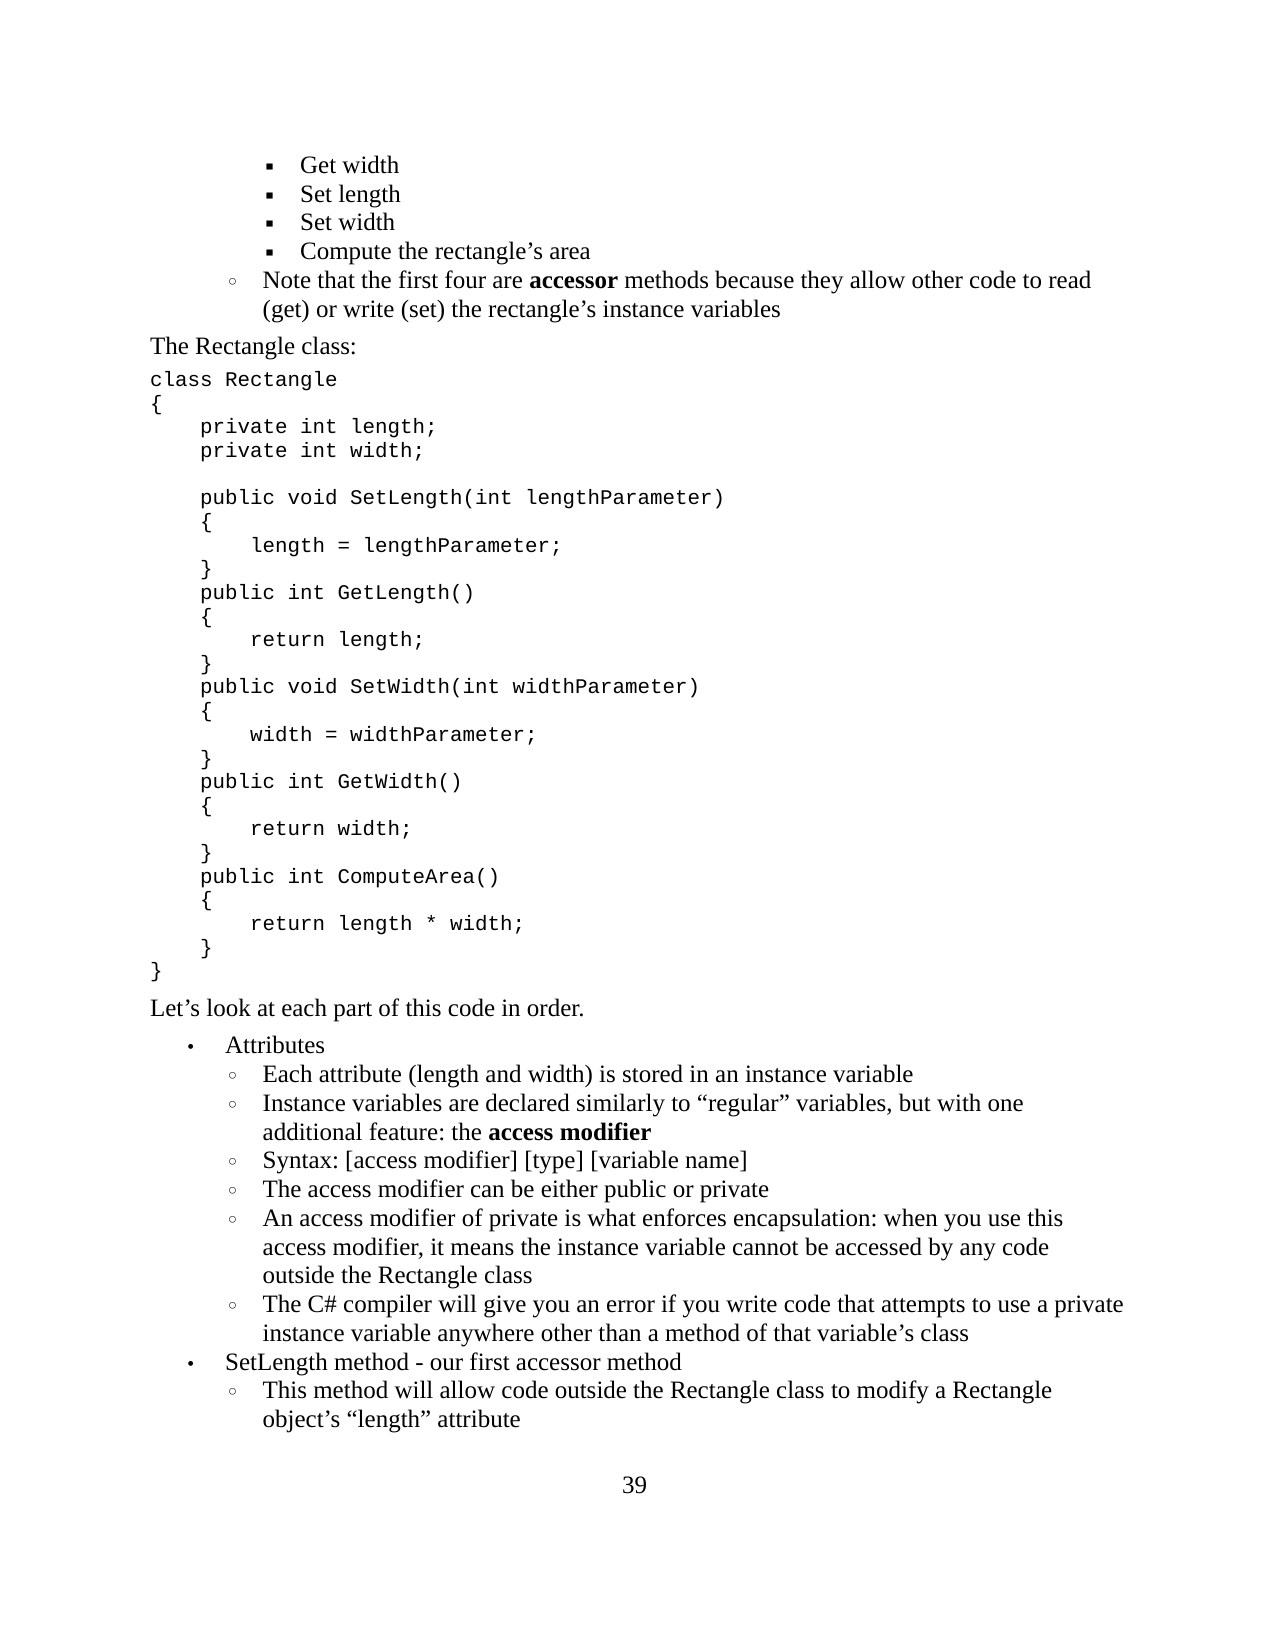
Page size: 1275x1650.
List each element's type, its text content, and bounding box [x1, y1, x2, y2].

text return length * width; [150, 913, 1125, 937]
list Get width [262, 150, 1125, 179]
text { [150, 606, 1125, 629]
text } [150, 960, 1125, 984]
list Each attribute (length and width) is stored in an instance variable [225, 1059, 1125, 1088]
text public void SetLength(int lengthParameter) [150, 487, 1125, 511]
text private int width; [150, 440, 1125, 464]
list Compute the rectangle’s area [262, 236, 1125, 265]
text The Rectangle class: [150, 331, 1125, 360]
list The access modifier can be either public or private [225, 1174, 1125, 1203]
list Syntax: [access modifier] [type] [variable name] [225, 1146, 1125, 1174]
list Set width [262, 207, 1125, 236]
text { [150, 511, 1125, 535]
list Instance variables are declared similarly to “regular” variables, but with one additional feature: the access modifier [225, 1088, 1125, 1146]
text } [150, 842, 1125, 866]
text length = lengthParameter; [150, 535, 1125, 558]
text { [150, 889, 1125, 913]
text public int GetWidth() [150, 771, 1125, 795]
text } [150, 747, 1125, 771]
text public int ComputeArea() [150, 866, 1125, 889]
text { [150, 700, 1125, 724]
text private int length; [150, 416, 1125, 440]
list The C# compiler will give you an error if you write code that attempts to use a private instance variable anywhere other than a method of that variable’s class [225, 1289, 1125, 1347]
list Attributes [187, 1031, 1125, 1059]
text public int GetLength() [150, 582, 1125, 606]
list SetLength method - our first accessor method [187, 1347, 1125, 1376]
text public void SetWidth(int widthParameter) [150, 677, 1125, 700]
list This method will allow code outside the Rectangle class to modify a Rectangle object’s “length” attribute [225, 1376, 1125, 1433]
text return width; [150, 818, 1125, 842]
text } [150, 653, 1125, 677]
text } [150, 558, 1125, 582]
text return length; [150, 629, 1125, 653]
text { [150, 795, 1125, 818]
text class Rectangle [150, 369, 1125, 393]
list Set length [262, 179, 1125, 207]
list Note that the first four are accessor methods because they allow other code to read (get) or write (set) the rectangle’s instance variables [225, 265, 1125, 322]
list An access modifier of private is what enforces encapsulation: when you use this access modifier, it means the instance variable cannot be accessed by any code outside the Rectangle class [225, 1203, 1125, 1289]
text width = widthParameter; [150, 724, 1125, 747]
text Let’s look at each part of this code in order. [150, 993, 1125, 1022]
text } [150, 937, 1125, 960]
text { [150, 393, 1125, 416]
